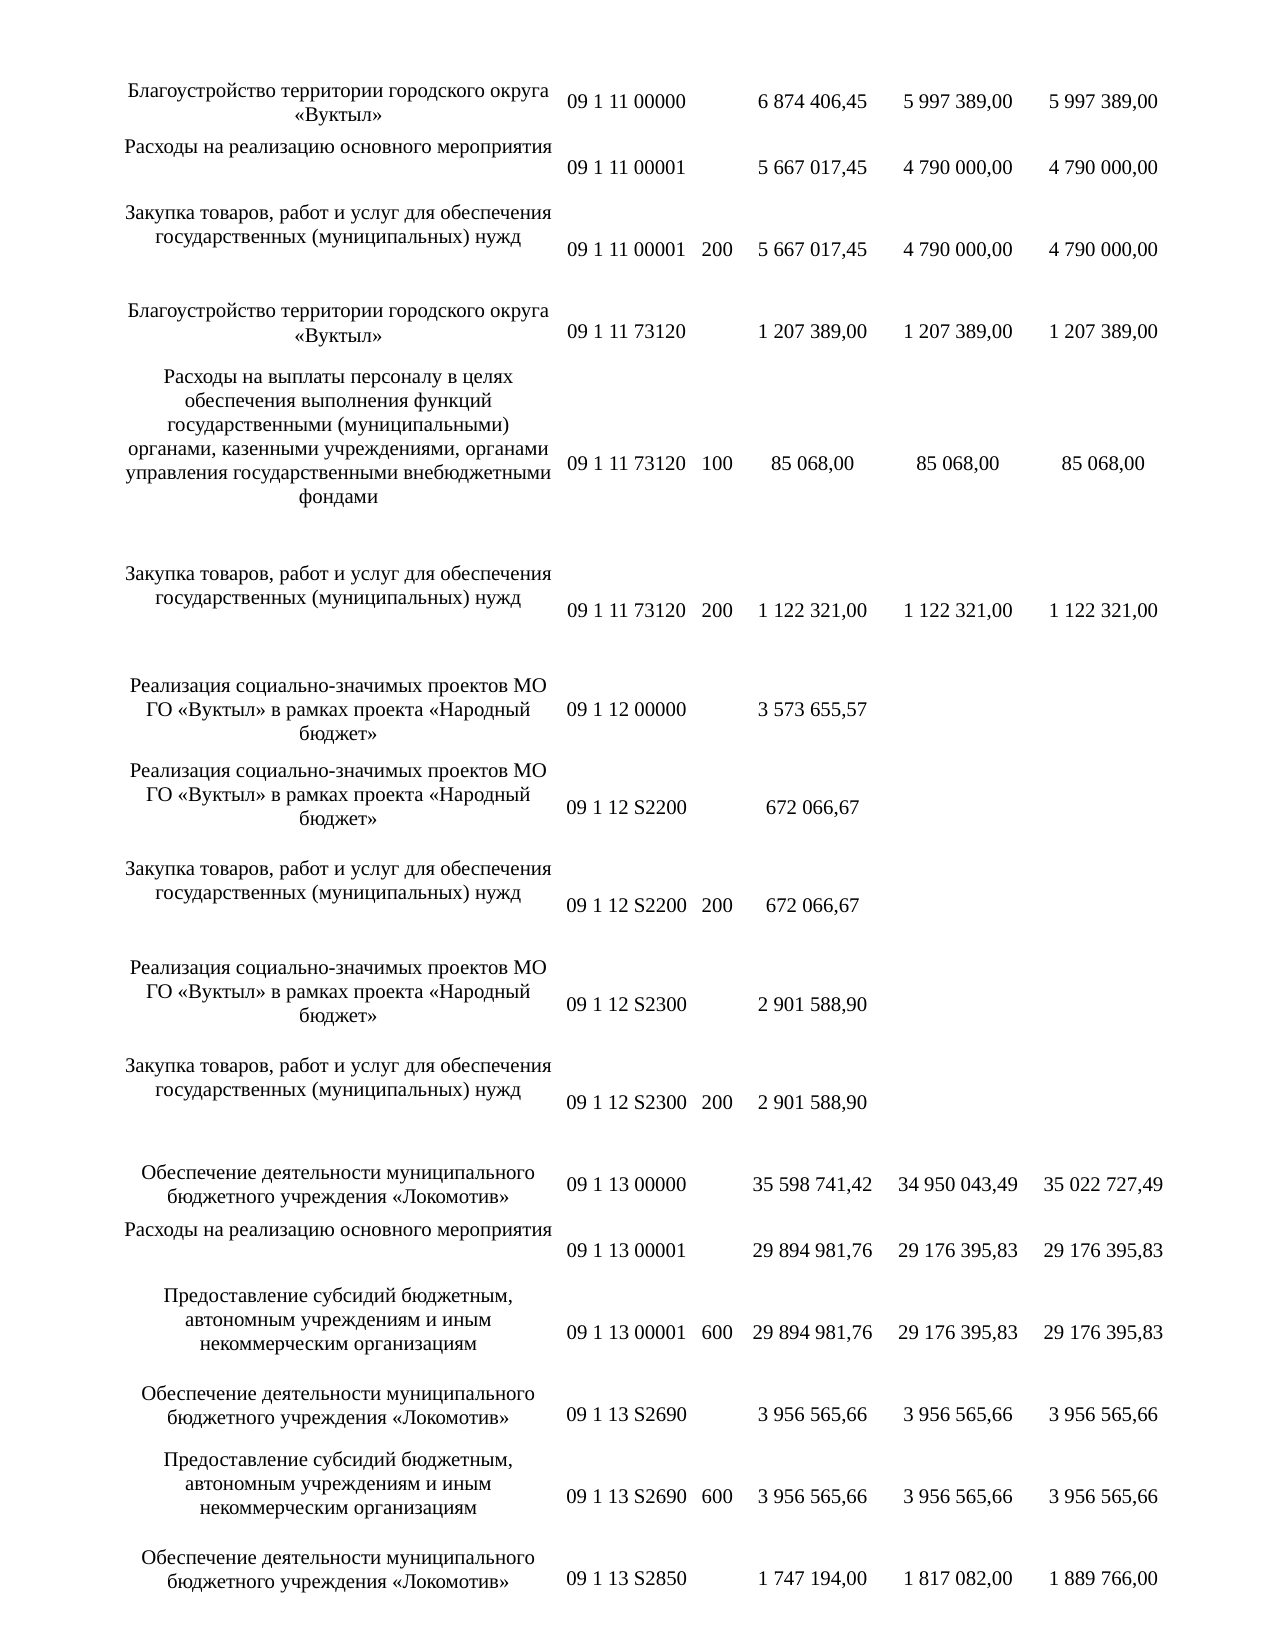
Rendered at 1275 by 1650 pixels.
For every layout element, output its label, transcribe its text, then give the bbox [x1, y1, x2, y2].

table_cell [694, 1381, 740, 1447]
table_cell 85 068,00 [1030, 364, 1176, 561]
table_cell 5 667 017,45 [740, 200, 885, 298]
table_cell Реализация социально-значимых проектов МО ГО «Вуктыл» в рамках проекта «Народный бюджет» [118, 955, 558, 1053]
table_cell Предоставление субсидий бюджетным, автономным учреждениям и иным некоммерческим организациям [118, 1447, 558, 1545]
table_cell 4 790 000,00 [1030, 200, 1176, 298]
table_cell 3 956 565,66 [885, 1381, 1030, 1447]
table_cell 2 901 588,90 [740, 1053, 885, 1152]
table_cell 3 956 565,66 [1030, 1447, 1176, 1545]
table_cell 5 997 389,00 [1030, 69, 1176, 134]
table_cell [694, 758, 740, 856]
table_cell 200 [694, 561, 740, 659]
table_cell 29 176 395,83 [1030, 1217, 1176, 1283]
table_cell 09 1 13 S2850 [558, 1545, 694, 1611]
table_cell Закупка товаров, работ и услуг для обеспечения государственных (муниципальных) нужд [118, 1053, 558, 1152]
table_cell Благоустройство территории городского округа «Вуктыл» [118, 69, 558, 134]
table_cell Расходы на реализацию основного мероприятия [118, 134, 558, 200]
table_cell [1030, 758, 1176, 856]
table_cell 09 1 13 00001 [558, 1217, 694, 1283]
table_cell 09 1 11 73120 [558, 364, 694, 561]
table_cell 2 901 588,90 [740, 955, 885, 1053]
table_cell 3 956 565,66 [740, 1447, 885, 1545]
table_cell [694, 955, 740, 1053]
table_cell 600 [694, 1447, 740, 1545]
table_cell [1030, 1053, 1176, 1152]
table_cell 29 176 395,83 [885, 1283, 1030, 1381]
table_cell 4 790 000,00 [885, 200, 1030, 298]
table_cell 4 790 000,00 [885, 134, 1030, 200]
table_cell 6 874 406,45 [740, 69, 885, 134]
table_cell 09 1 11 73120 [558, 299, 694, 364]
table_cell 1 207 389,00 [740, 299, 885, 364]
table_cell 3 956 565,66 [740, 1381, 885, 1447]
table_cell 1 817 082,00 [885, 1545, 1030, 1611]
table_cell 29 176 395,83 [885, 1217, 1030, 1283]
table_cell 85 068,00 [740, 364, 885, 561]
table_cell 09 1 11 00000 [558, 69, 694, 134]
table_cell [694, 659, 740, 758]
table_cell Расходы на реализацию основного мероприятия [118, 1217, 558, 1283]
table_cell 29 176 395,83 [1030, 1283, 1176, 1381]
table_cell 672 066,67 [740, 758, 885, 856]
table_cell [694, 299, 740, 364]
table_cell 09 1 13 S2690 [558, 1381, 694, 1447]
table_cell 09 1 12 S2300 [558, 955, 694, 1053]
table_cell 09 1 13 S2690 [558, 1447, 694, 1545]
table_cell 09 1 12 00000 [558, 659, 694, 758]
table_cell 672 066,67 [740, 856, 885, 955]
table_cell 5 667 017,45 [740, 134, 885, 200]
table_cell [694, 1545, 740, 1611]
table_cell 4 790 000,00 [1030, 134, 1176, 200]
table_cell 1 122 321,00 [885, 561, 1030, 659]
table_cell 29 894 981,76 [740, 1217, 885, 1283]
table_cell 35 598 741,42 [740, 1152, 885, 1217]
table_cell Реализация социально-значимых проектов МО ГО «Вуктыл» в рамках проекта «Народный бюджет» [118, 659, 558, 758]
table_cell [885, 856, 1030, 955]
table_cell [694, 69, 740, 134]
table_cell Благоустройство территории городского округа «Вуктыл» [118, 299, 558, 364]
table_cell 29 894 981,76 [740, 1283, 885, 1381]
table_cell Реализация социально-значимых проектов МО ГО «Вуктыл» в рамках проекта «Народный бюджет» [118, 758, 558, 856]
table_cell 09 1 12 S2200 [558, 758, 694, 856]
table_cell Закупка товаров, работ и услуг для обеспечения государственных (муниципальных) нужд [118, 856, 558, 955]
table_cell Обеспечение деятельности муниципального бюджетного учреждения «Локомотив» [118, 1545, 558, 1611]
table_cell 09 1 13 00001 [558, 1283, 694, 1381]
table_cell 5 997 389,00 [885, 69, 1030, 134]
table_cell 200 [694, 200, 740, 298]
table_cell 200 [694, 856, 740, 955]
table_cell 85 068,00 [885, 364, 1030, 561]
table_cell [1030, 856, 1176, 955]
table_cell 100 [694, 364, 740, 561]
table_cell 35 022 727,49 [1030, 1152, 1176, 1217]
table_cell 200 [694, 1053, 740, 1152]
table_cell 1 122 321,00 [740, 561, 885, 659]
table_cell [694, 1152, 740, 1217]
table_cell Закупка товаров, работ и услуг для обеспечения государственных (муниципальных) нужд [118, 200, 558, 298]
table_cell [885, 955, 1030, 1053]
table_cell [1030, 955, 1176, 1053]
table_cell 3 956 565,66 [1030, 1381, 1176, 1447]
table_cell [694, 1217, 740, 1283]
table_cell 09 1 11 00001 [558, 200, 694, 298]
table_cell [885, 659, 1030, 758]
table_cell [885, 1053, 1030, 1152]
table_cell Закупка товаров, работ и услуг для обеспечения государственных (муниципальных) нужд [118, 561, 558, 659]
table_cell Предоставление субсидий бюджетным, автономным учреждениям и иным некоммерческим организациям [118, 1283, 558, 1381]
table_cell [694, 134, 740, 200]
table_cell 1 122 321,00 [1030, 561, 1176, 659]
table_cell 09 1 13 00000 [558, 1152, 694, 1217]
table_cell [1030, 659, 1176, 758]
table_cell 1 207 389,00 [1030, 299, 1176, 364]
table_cell 34 950 043,49 [885, 1152, 1030, 1217]
table_cell Обеспечение деятельности муниципального бюджетного учреждения «Локомотив» [118, 1381, 558, 1447]
table_cell Обеспечение деятельности муниципального бюджетного учреждения «Локомотив» [118, 1152, 558, 1217]
table_cell 1 207 389,00 [885, 299, 1030, 364]
table_cell Расходы на выплаты персоналу в целях обеспечения выполнения функций государственными (муниципальными) органами, казенными учреждениями, органами управления государственными внебюджетными фондами [118, 364, 558, 561]
table_cell 3 956 565,66 [885, 1447, 1030, 1545]
table_cell 3 573 655,57 [740, 659, 885, 758]
table_cell 1 747 194,00 [740, 1545, 885, 1611]
table_cell 09 1 12 S2200 [558, 856, 694, 955]
table_cell 09 1 11 00001 [558, 134, 694, 200]
table_cell 1 889 766,00 [1030, 1545, 1176, 1611]
table_cell 09 1 11 73120 [558, 561, 694, 659]
table_cell 600 [694, 1283, 740, 1381]
table_cell [885, 758, 1030, 856]
table_cell 09 1 12 S2300 [558, 1053, 694, 1152]
